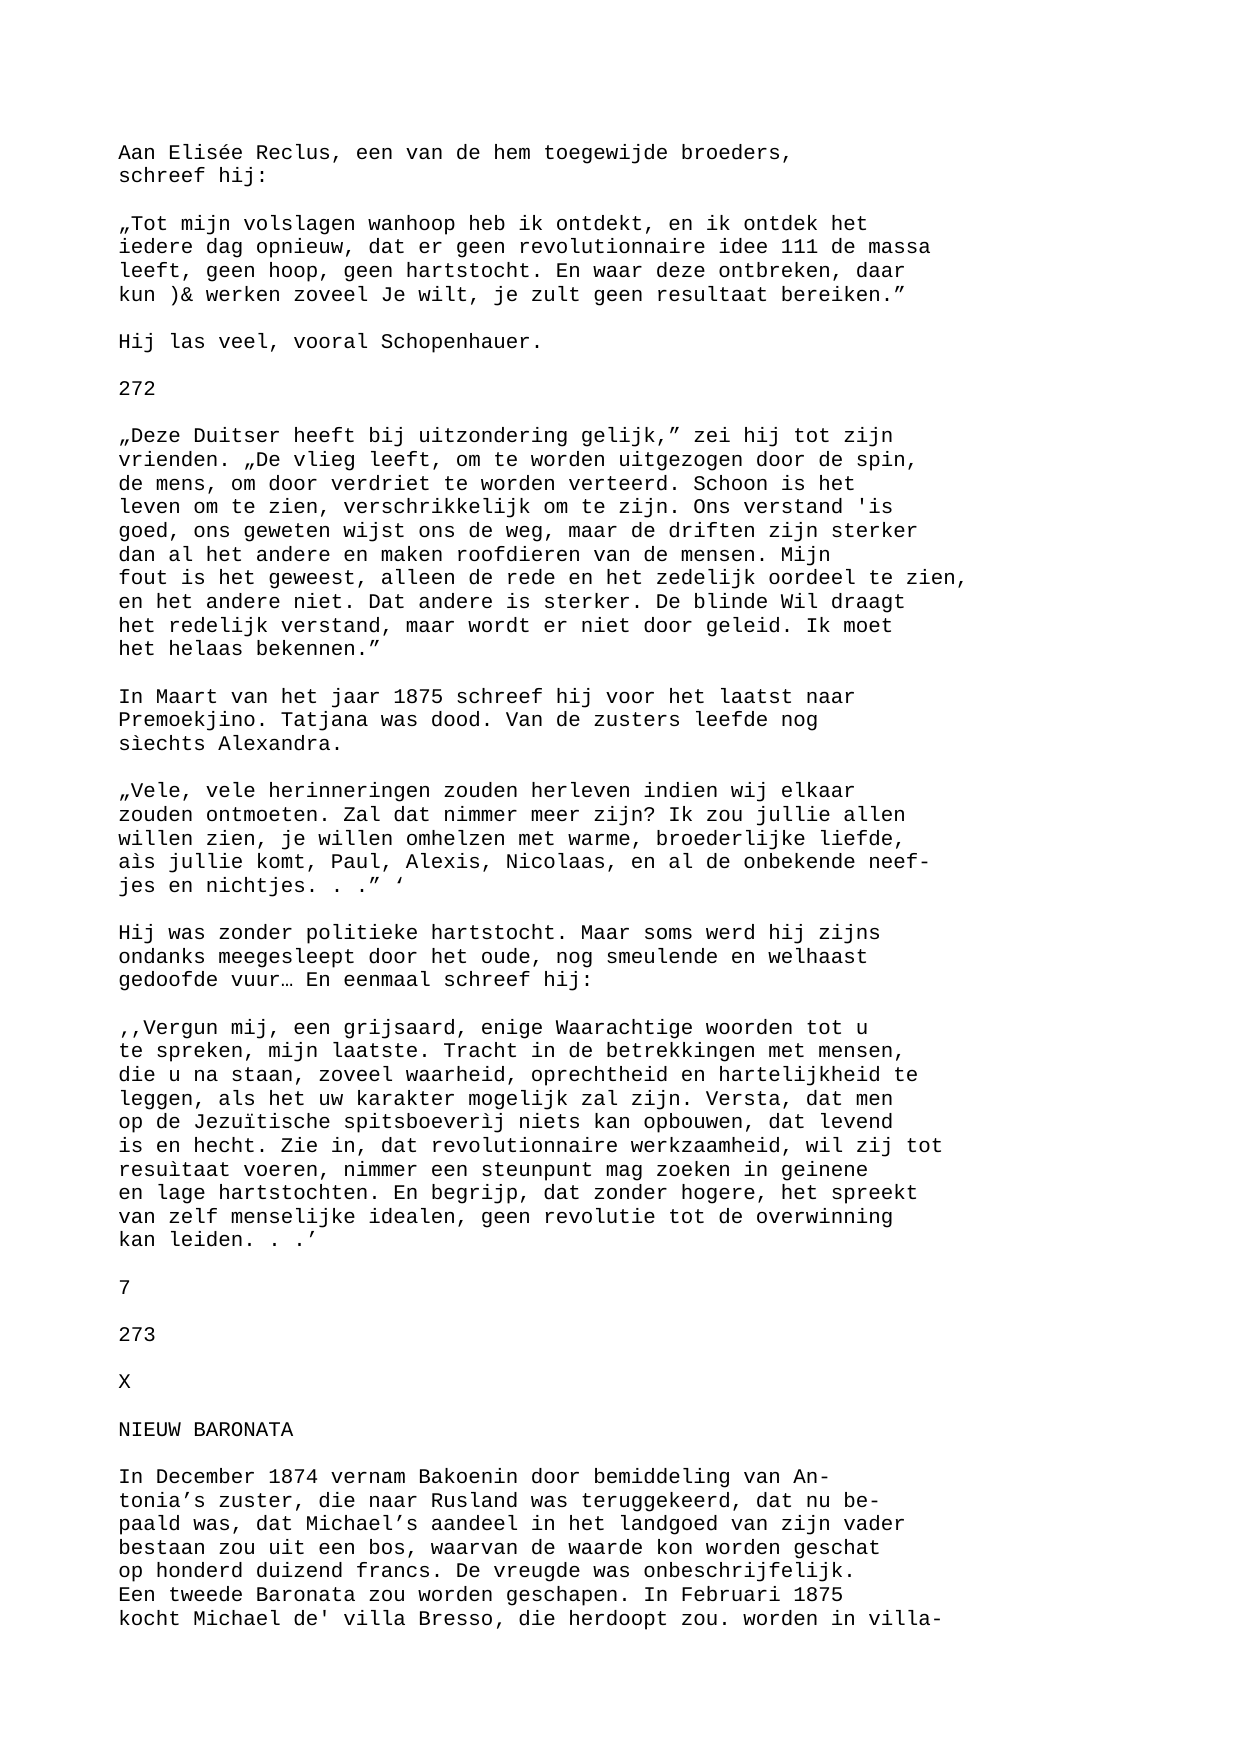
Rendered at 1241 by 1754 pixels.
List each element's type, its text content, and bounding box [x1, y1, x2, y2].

text paald was, dat Michael’s aandeel in het landgoed van zijn vader [118, 1513, 1122, 1537]
text vrienden. „De vlieg leeft, om te worden uitgezogen door de spin, [118, 449, 1122, 473]
text die u na staan, zoveel waarheid, oprechtheid en hartelijkheid te [118, 1064, 1122, 1088]
text 7 [118, 1277, 1122, 1300]
text „Vele, vele herinneringen zouden herleven indien wij elkaar [118, 780, 1122, 804]
text In December 1874 vernam Bakoenin door bemiddeling van An- [118, 1466, 1122, 1489]
text kun )& werken zoveel Je wilt, je zult geen resultaat bereiken.” [118, 284, 1122, 307]
text In Maart van het jaar 1875 schreef hij voor het laatst naar [118, 686, 1122, 709]
text gedoofde vuur… En eenmaal schreef hij: [118, 969, 1122, 993]
text Een tweede Baronata zou worden geschapen. In Februari 1875 [118, 1584, 1122, 1608]
text Premoekjino. Tatjana was dood. Van de zusters leefde nog [118, 709, 1122, 733]
text ondanks meegesleept door het oude, nog smeulende en welhaast [118, 946, 1122, 969]
text leeft, geen hoop, geen hartstocht. En waar deze ontbreken, daar [118, 260, 1122, 284]
text „Deze Duitser heeft bij uitzondering gelijk,” zei hij tot zijn [118, 426, 1122, 449]
text te spreken, mijn laatste. Tracht in de betrekkingen met mensen, [118, 1040, 1122, 1064]
text 273 [118, 1324, 1122, 1348]
text zouden ontmoeten. Zal dat nimmer meer zijn? Ik zou jullie allen [118, 804, 1122, 827]
text kan leiden. . .’ [118, 1229, 1122, 1253]
text schreef hij: [118, 165, 1122, 189]
text op honderd duizend francs. De vreugde was onbeschrijfelijk. [118, 1561, 1122, 1584]
text het redelijk verstand, maar wordt er niet door geleid. Ik moet [118, 615, 1122, 638]
text ‚,Vergun mij, een grijsaard, enige Waarachtige woorden tot u [118, 1017, 1122, 1040]
text fout is het geweest, alleen de rede en het zedelijk oordeel te zien, [118, 567, 1122, 591]
text het helaas bekennen.” [118, 638, 1122, 662]
text sìechts Alexandra. [118, 733, 1122, 757]
text de mens, om door verdriet te worden verteerd. Schoon is het [118, 473, 1122, 496]
text bestaan zou uit een bos, waarvan de waarde kon worden geschat [118, 1537, 1122, 1561]
text is en hecht. Zie in, dat revolutionnaire werkzaamheid, wil zij tot [118, 1135, 1122, 1158]
text jes en nichtjes. . .” ‘ [118, 875, 1122, 898]
text willen zien, je willen omhelzen met warme, broederlijke liefde, [118, 827, 1122, 851]
text resuìtaat voeren, nimmer een steunpunt mag zoeken in geinene [118, 1158, 1122, 1182]
text Hij was zonder politieke hartstocht. Maar soms werd hij zijns [118, 922, 1122, 946]
text op de Jezuïtische spitsboeverìj niets kan opbouwen, dat levend [118, 1111, 1122, 1135]
text Hij las veel, vooral Schopenhauer. [118, 331, 1122, 354]
text „Tot mijn volslagen wanhoop heb ik ontdekt, en ik ontdek het [118, 213, 1122, 236]
text en het andere niet. Dat andere is sterker. De blinde Wil draagt [118, 591, 1122, 615]
text aìs jullie komt, Paul, Alexis, Nicolaas, en al de onbekende neef- [118, 851, 1122, 875]
text dan al het andere en maken roofdieren van de mensen. Mijn [118, 544, 1122, 567]
text 272 [118, 378, 1122, 402]
text en lage hartstochten. En begrijp, dat zonder hogere, het spreekt [118, 1182, 1122, 1206]
text leggen, als het uw karakter mogelijk zal zijn. Versta, dat men [118, 1088, 1122, 1111]
text tonia’s zuster, die naar Rusland was teruggekeerd, dat nu be- [118, 1489, 1122, 1513]
text iedere dag opnieuw, dat er geen revolutionnaire idee 111 de massa [118, 236, 1122, 260]
text goed, ons geweten wijst ons de weg, maar de driften zijn sterker [118, 520, 1122, 544]
text NIEUW BARONATA [118, 1419, 1122, 1442]
text leven om te zien, verschrikkelijk om te zijn. Ons verstand 'is [118, 496, 1122, 520]
text van zelf menselijke idealen, geen revolutie tot de overwinning [118, 1206, 1122, 1229]
text Aan Elisée Reclus, een van de hem toegewijde broeders, [118, 142, 1122, 165]
text kocht Michael de' villa Bresso‚ die herdoopt zou. worden in villa- [118, 1608, 1122, 1631]
text X [118, 1371, 1122, 1395]
